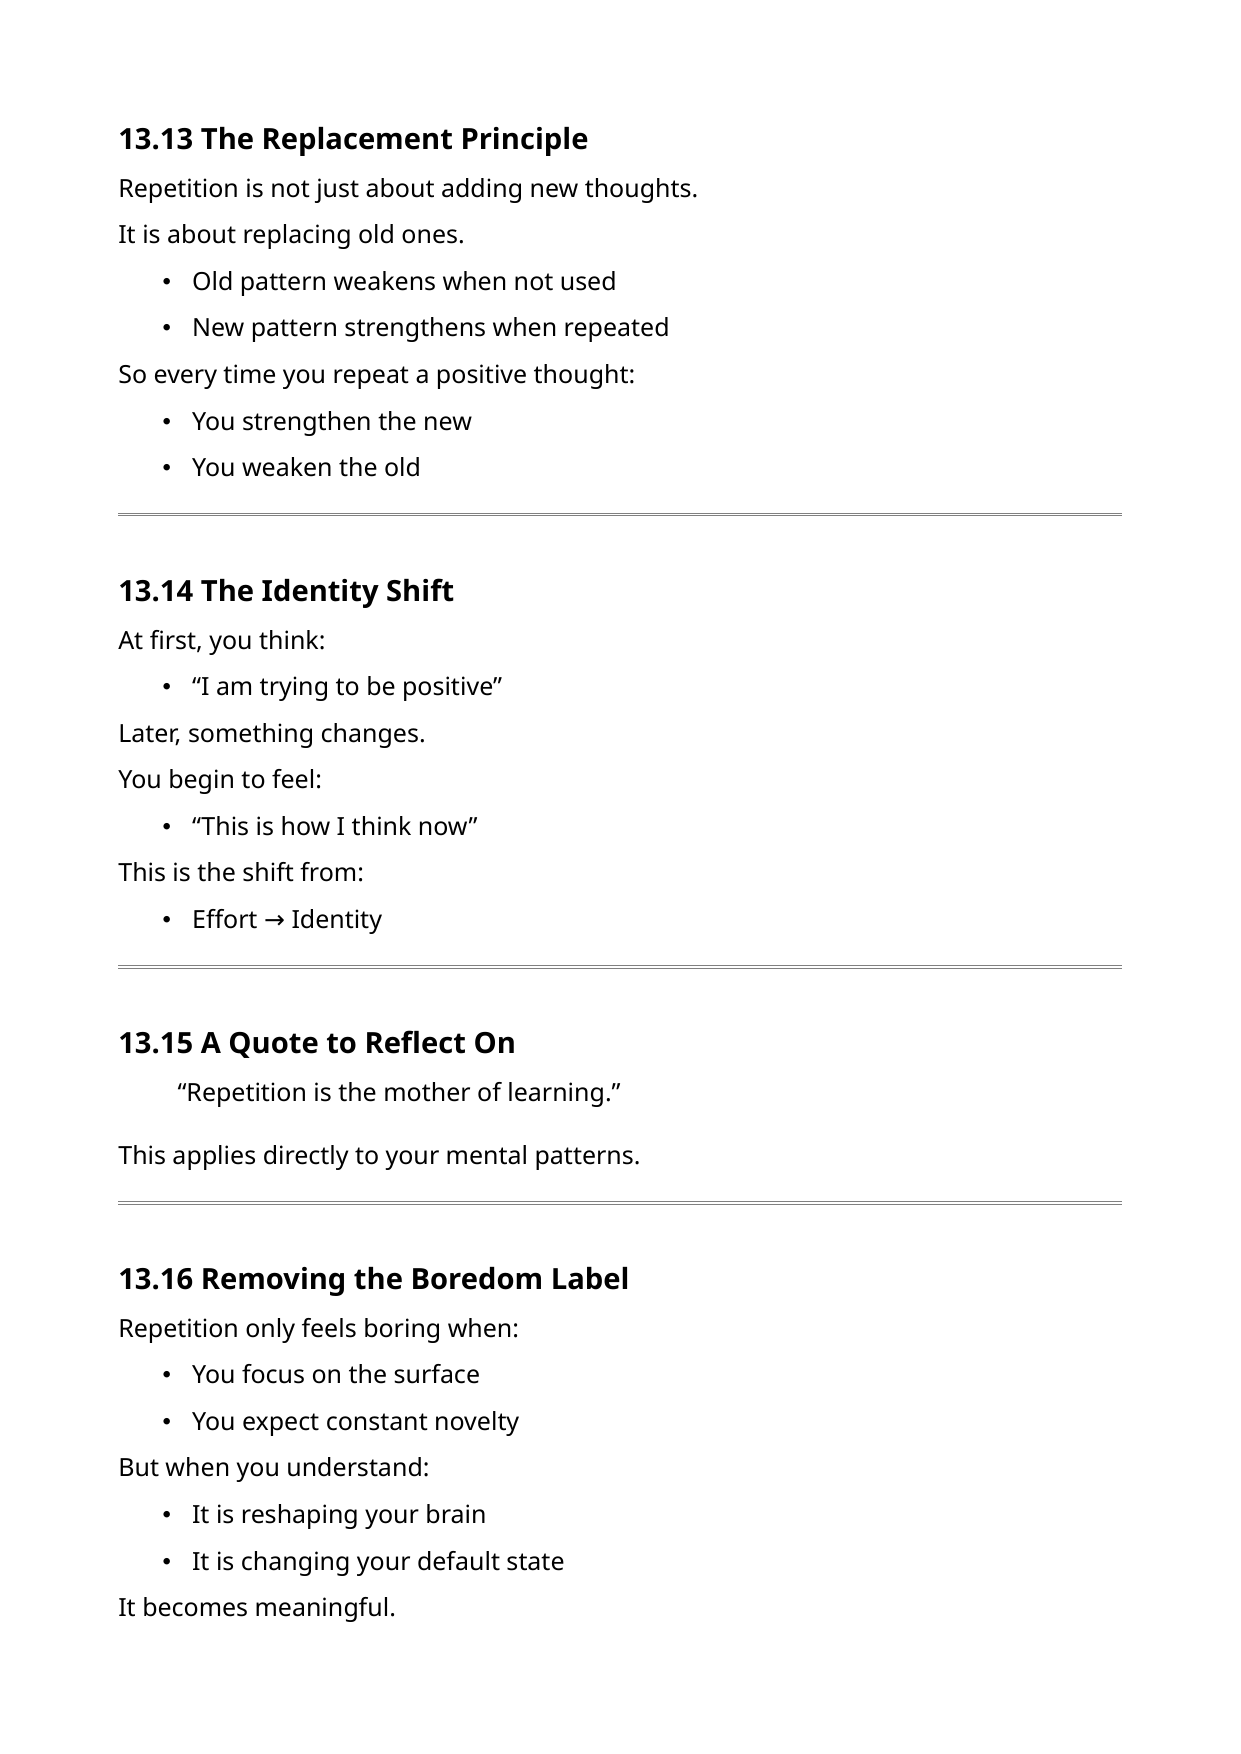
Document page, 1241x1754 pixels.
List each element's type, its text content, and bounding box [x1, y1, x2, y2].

text At first, you think: [118, 622, 1122, 656]
text It becomes meaningful. [118, 1590, 1122, 1624]
text You begin to feel: [118, 762, 1122, 796]
text Repetition only feels boring when: [118, 1310, 1122, 1344]
text “Repetition is the mother of learning.” [177, 1074, 1063, 1108]
text Repetition is not just about adding new thoughts. [118, 170, 1122, 204]
subtitle 13.14 The Identity Shift [118, 570, 1122, 610]
subtitle 13.15 A Quote to Reflect On [118, 1022, 1122, 1062]
list “This is how I think now” [162, 808, 1122, 843]
text Later, something changes. [118, 715, 1122, 749]
text It is about replacing old ones. [118, 217, 1122, 251]
text But when you understand: [118, 1450, 1122, 1484]
list You strengthen the new [162, 403, 1122, 437]
list You weaken the old [162, 450, 1122, 484]
list “I am trying to be positive” [162, 669, 1122, 703]
list New pattern strengthens when repeated [162, 310, 1122, 344]
list It is changing your default state [162, 1543, 1122, 1577]
text This is the shift from: [118, 855, 1122, 889]
list It is reshaping your brain [162, 1497, 1122, 1531]
subtitle 13.13 The Replacement Principle [118, 118, 1122, 158]
text So every time you repeat a positive thought: [118, 357, 1122, 391]
list Effort → Identity [162, 902, 1122, 936]
text This applies directly to your mental patterns. [118, 1138, 1122, 1172]
list You expect constant novelty [162, 1403, 1122, 1438]
list Old pattern weakens when not used [162, 263, 1122, 297]
subtitle 13.16 Removing the Boredom Label [118, 1258, 1122, 1298]
list You focus on the surface [162, 1357, 1122, 1391]
